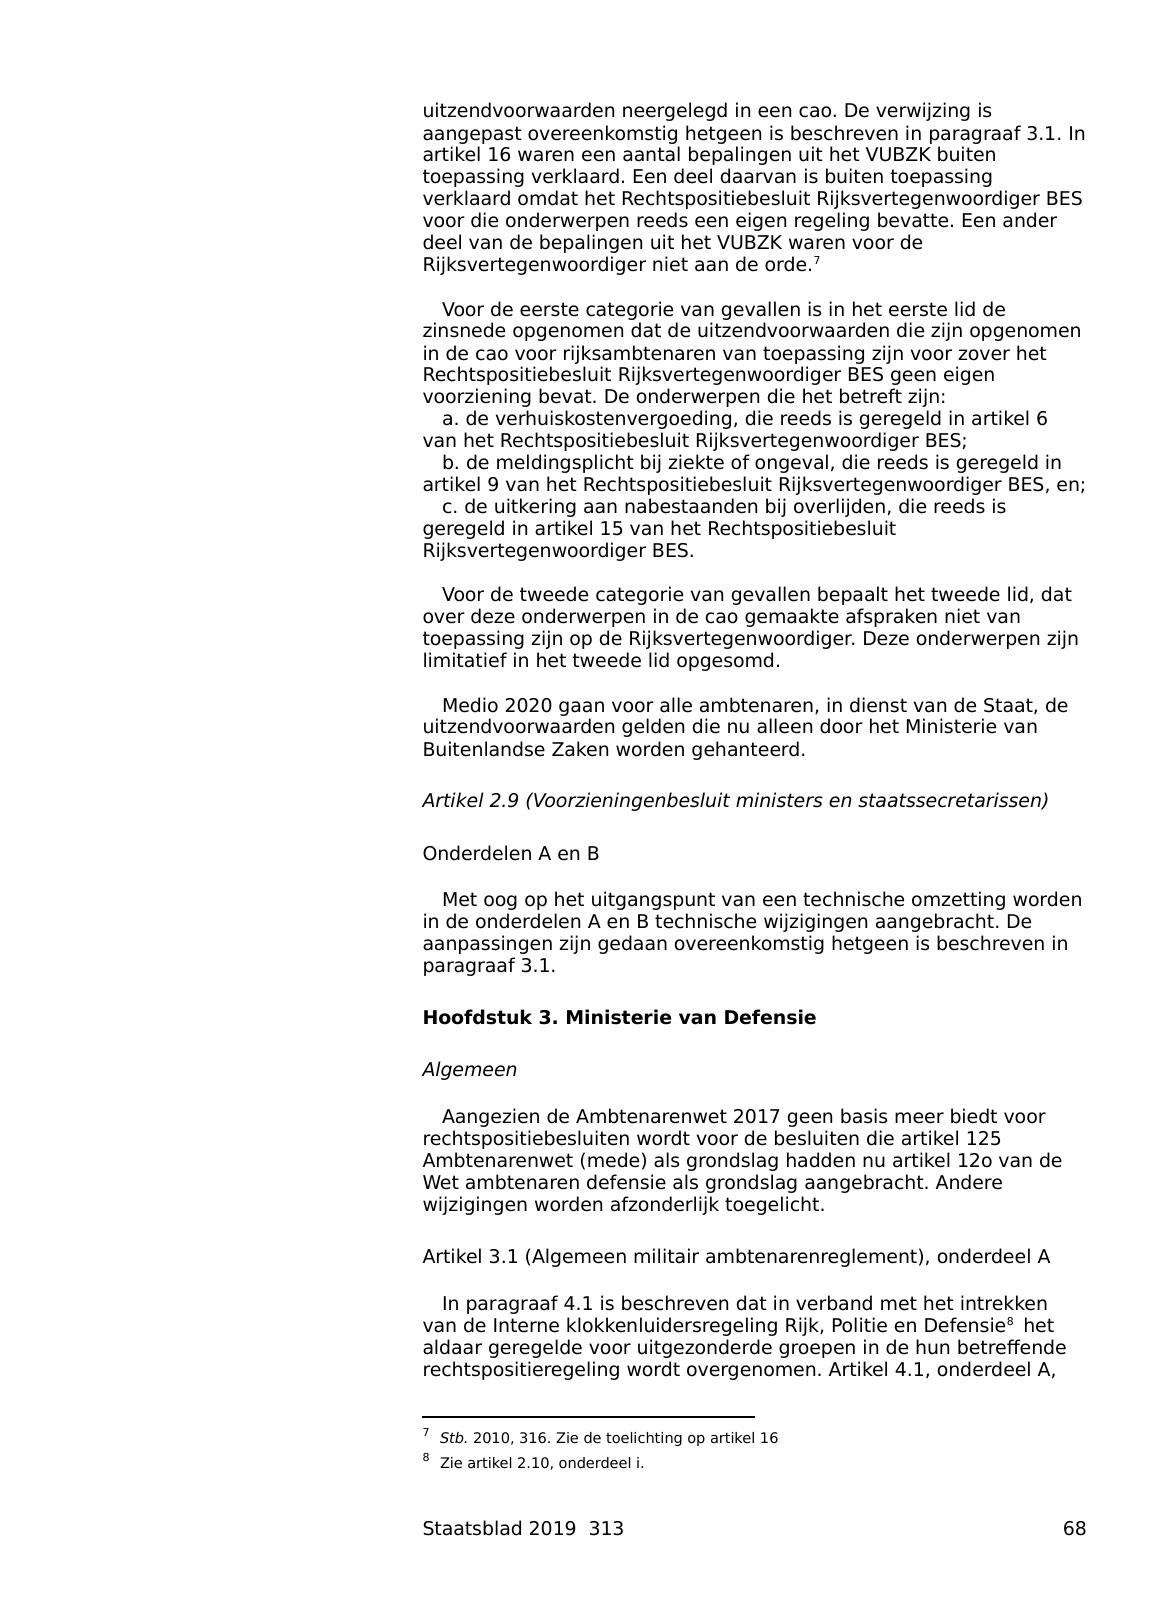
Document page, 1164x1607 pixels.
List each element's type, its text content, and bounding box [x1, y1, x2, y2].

text a. de verhuiskostenvergoeding, die reeds is geregeld in artikel 6 van het Rechtspositiebesluit Rijksvertegenwoordiger BES; [422, 408, 1087, 452]
text b. de meldingsplicht bij ziekte of ongeval, die reeds is geregeld in artikel 9 van het Rechtspositiebesluit Rijksvertegenwoordiger BES, en; [422, 452, 1087, 496]
text Aangezien de Ambtenarenwet 2017 geen basis meer biedt voor rechtspositiebesluiten wordt voor de besluiten die artikel 125 Ambtenarenwet (mede) als grondslag hadden nu artikel 12o van de Wet ambtenaren defensie als grondslag aangebracht. Andere wijzigingen worden afzonderlijk toegelicht. [422, 1106, 1087, 1216]
text uitzendvoorwaarden neergelegd in een cao. De verwijzing is aangepast overeenkomstig hetgeen is beschreven in paragraaf 3.1. In artikel 16 waren een aantal bepalingen uit het VUBZK buiten toepassing verklaard. Een deel daarvan is buiten toepassing verklaard omdat het Rechtspositiebesluit Rijksvertegenwoordiger BES voor die onderwerpen reeds een eigen regeling bevatte. Een ander deel van de bepalingen uit het VUBZK waren voor de Rijksvertegenwoordiger niet aan de orde. [422, 100, 1087, 276]
text Voor de tweede categorie van gevallen bepaalt het tweede lid, dat over deze onderwerpen in de cao gemaakte afspraken niet van toepassing zijn op de Rijksvertegenwoordiger. Deze onderwerpen zijn limitatief in het tweede lid opgesomd. [422, 584, 1087, 672]
text c. de uitkering aan nabestaanden bij overlijden, die reeds is geregeld in artikel 15 van het Rechtspositiebesluit Rijksvertegenwoordiger BES. [422, 496, 1087, 562]
subtitle Artikel 2.9 (Voorzieningenbesluit ministers en staatssecretarissen) [422, 790, 1087, 812]
subtitle Artikel 3.1 (Algemeen militair ambtenarenreglement), onderdeel A [422, 1246, 1087, 1268]
text Zie artikel 2.10, onderdeel i. [422, 1451, 1087, 1473]
subtitle Hoofdstuk 3. Ministerie van Defensie [422, 1007, 1087, 1029]
text Stb. 2010, 316. Zie de toelichting op artikel 16 [422, 1426, 1087, 1448]
text Voor de eerste categorie van gevallen is in het eerste lid de zinsnede opgenomen dat de uitzendvoorwaarden die zijn opgenomen in de cao voor rijksambtenaren van toepassing zijn voor zover het Rechtspositiebesluit Rijksvertegenwoordiger BES geen eigen voorziening bevat. De onderwerpen die het betreft zijn: [422, 298, 1087, 408]
subtitle Onderdelen A en B [422, 842, 1087, 864]
subtitle Algemeen [422, 1059, 1087, 1081]
text In paragraaf 4.1 is beschreven dat in verband met het intrekken van de Interne klokkenluidersregeling Rijk, Politie en Defensie het aldaar geregelde voor uitgezonderde groepen in de hun betreffende rechtspositieregeling wordt overgenomen. Artikel 4.1, onderdeel A, [422, 1293, 1087, 1381]
text Medio 2020 gaan voor alle ambtenaren, in dienst van de Staat, de uitzendvoorwaarden gelden die nu alleen door het Ministerie van Buitenlandse Zaken worden gehanteerd. [422, 694, 1087, 760]
text Met oog op het uitgangspunt van een technische omzetting worden in de onderdelen A en B technische wijzigingen aangebracht. De aanpassingen zijn gedaan overeenkomstig hetgeen is beschreven in paragraaf 3.1. [422, 889, 1087, 977]
